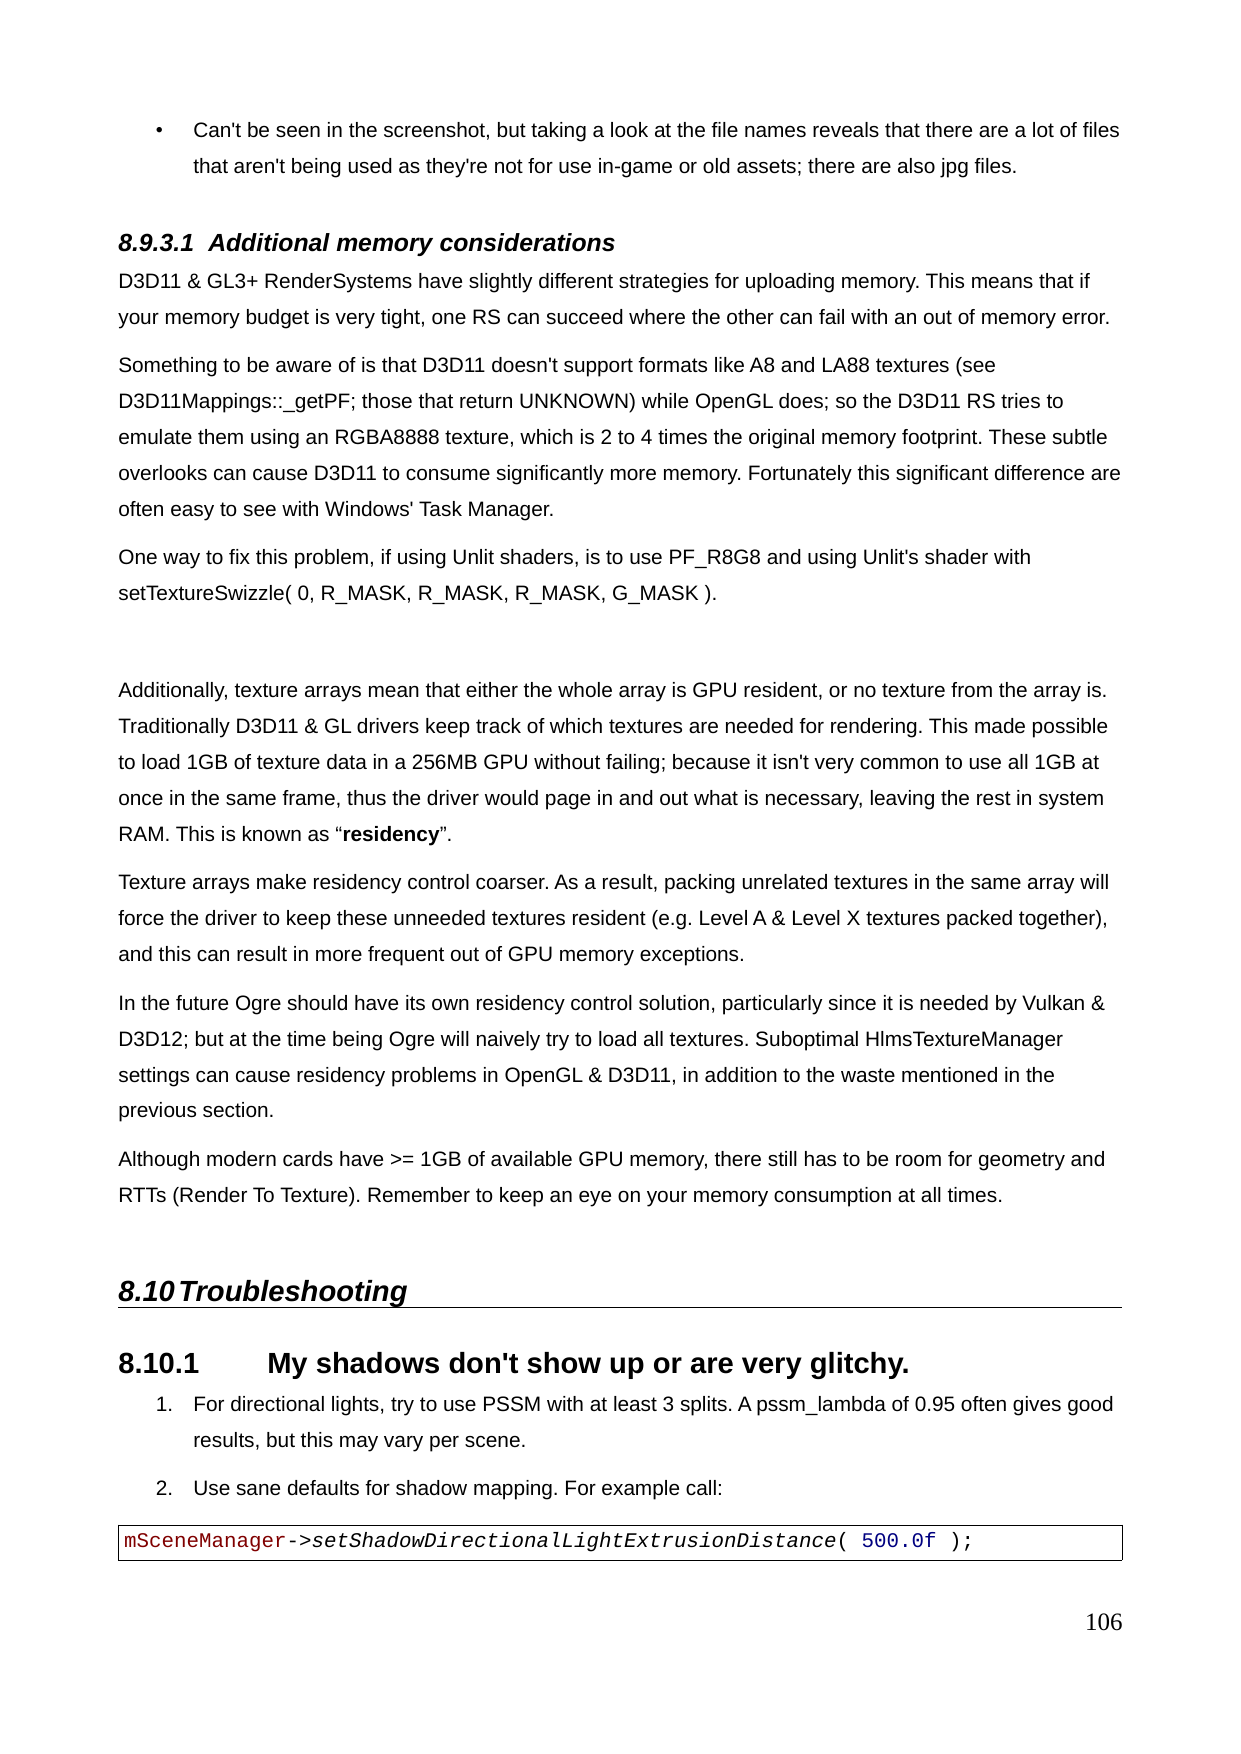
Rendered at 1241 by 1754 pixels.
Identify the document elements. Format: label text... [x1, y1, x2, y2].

table_header mSceneManager->setShadowDirectionalLightExtrusionDistance( 500.0f ); [119, 1526, 1122, 1560]
text One way to fix this problem, if using Unlit shaders, is to use PF_R8G8 and using Unlit's shader with setTextureSwizzle( 0, R_MASK, R_MASK, R_MASK, G_MASK ). [118, 545, 1122, 605]
text Texture arrays make residency control coarser. As a result, packing unrelated textures in the same array will force the driver to keep these unneeded textures resident (e.g. Level A & Level X textures packed together), and this can result in more frequent out of GPU memory exceptions. [118, 870, 1122, 966]
text Although modern cards have >= 1GB of available GPU memory, there still has to be room for geometry and RTTs (Render To Texture). Remember to keep an eye on your memory consumption at all times. [118, 1147, 1122, 1207]
list For directional lights, try to use PSSM with at least 3 splits. A pssm_lambda of 0.95 often gives good results, but this may vary per scene. [156, 1392, 1122, 1452]
list Use sane defaults for shadow mapping. For example call: [156, 1476, 1122, 1500]
text Something to be aware of is that D3D11 doesn't support formats like A8 and LA88 textures (see D3D11Mappings::_getPF; those that return UNKNOWN) while OpenGL does; so the D3D11 RS tries to emulate them using an RGBA8888 texture, which is 2 to 4 times the original memory footprint. These subtle overlooks can cause D3D11 to consume significantly more memory. Fortunately this significant difference are often easy to see with Windows' Task Manager. [118, 353, 1122, 521]
text D3D11 & GL3+ RenderSystems have slightly different strategies for uploading memory. This means that if your memory budget is very tight, one RS can succeed where the other can fail with an out of memory error. [118, 269, 1122, 328]
subtitle My shadows don't show up or are very glitchy. [118, 1346, 1122, 1379]
text In the future Ogre should have its own residency control solution, particularly since it is needed by Vulkan & D3D12; but at the time being Ogre will naively try to load all textures. Suboptimal HlmsTextureManager settings can cause residency problems in OpenGL & D3D11, in addition to the waste mentioned in the previous section. [118, 991, 1122, 1122]
text Additionally, texture arrays mean that either the whole array is GPU resident, or no texture from the array is. Traditionally D3D11 & GL drivers keep track of which textures are needed for rendering. This made possible to load 1GB of texture data in a 256MB GPU without failing; because it isn't very common to use all 1GB at once in the same frame, thus the driver would page in and out what is necessary, leaving the rest in system RAM. This is known as “residency”. [118, 678, 1122, 846]
list Can't be seen in the screenshot, but taking a look at the file names reveals that there are a lot of files that aren't being used as they're not for use in-game or old assets; there are also jpg files. [156, 118, 1122, 178]
subtitle Troubleshooting [118, 1274, 1122, 1307]
subtitle Additional memory considerations [118, 228, 1122, 256]
